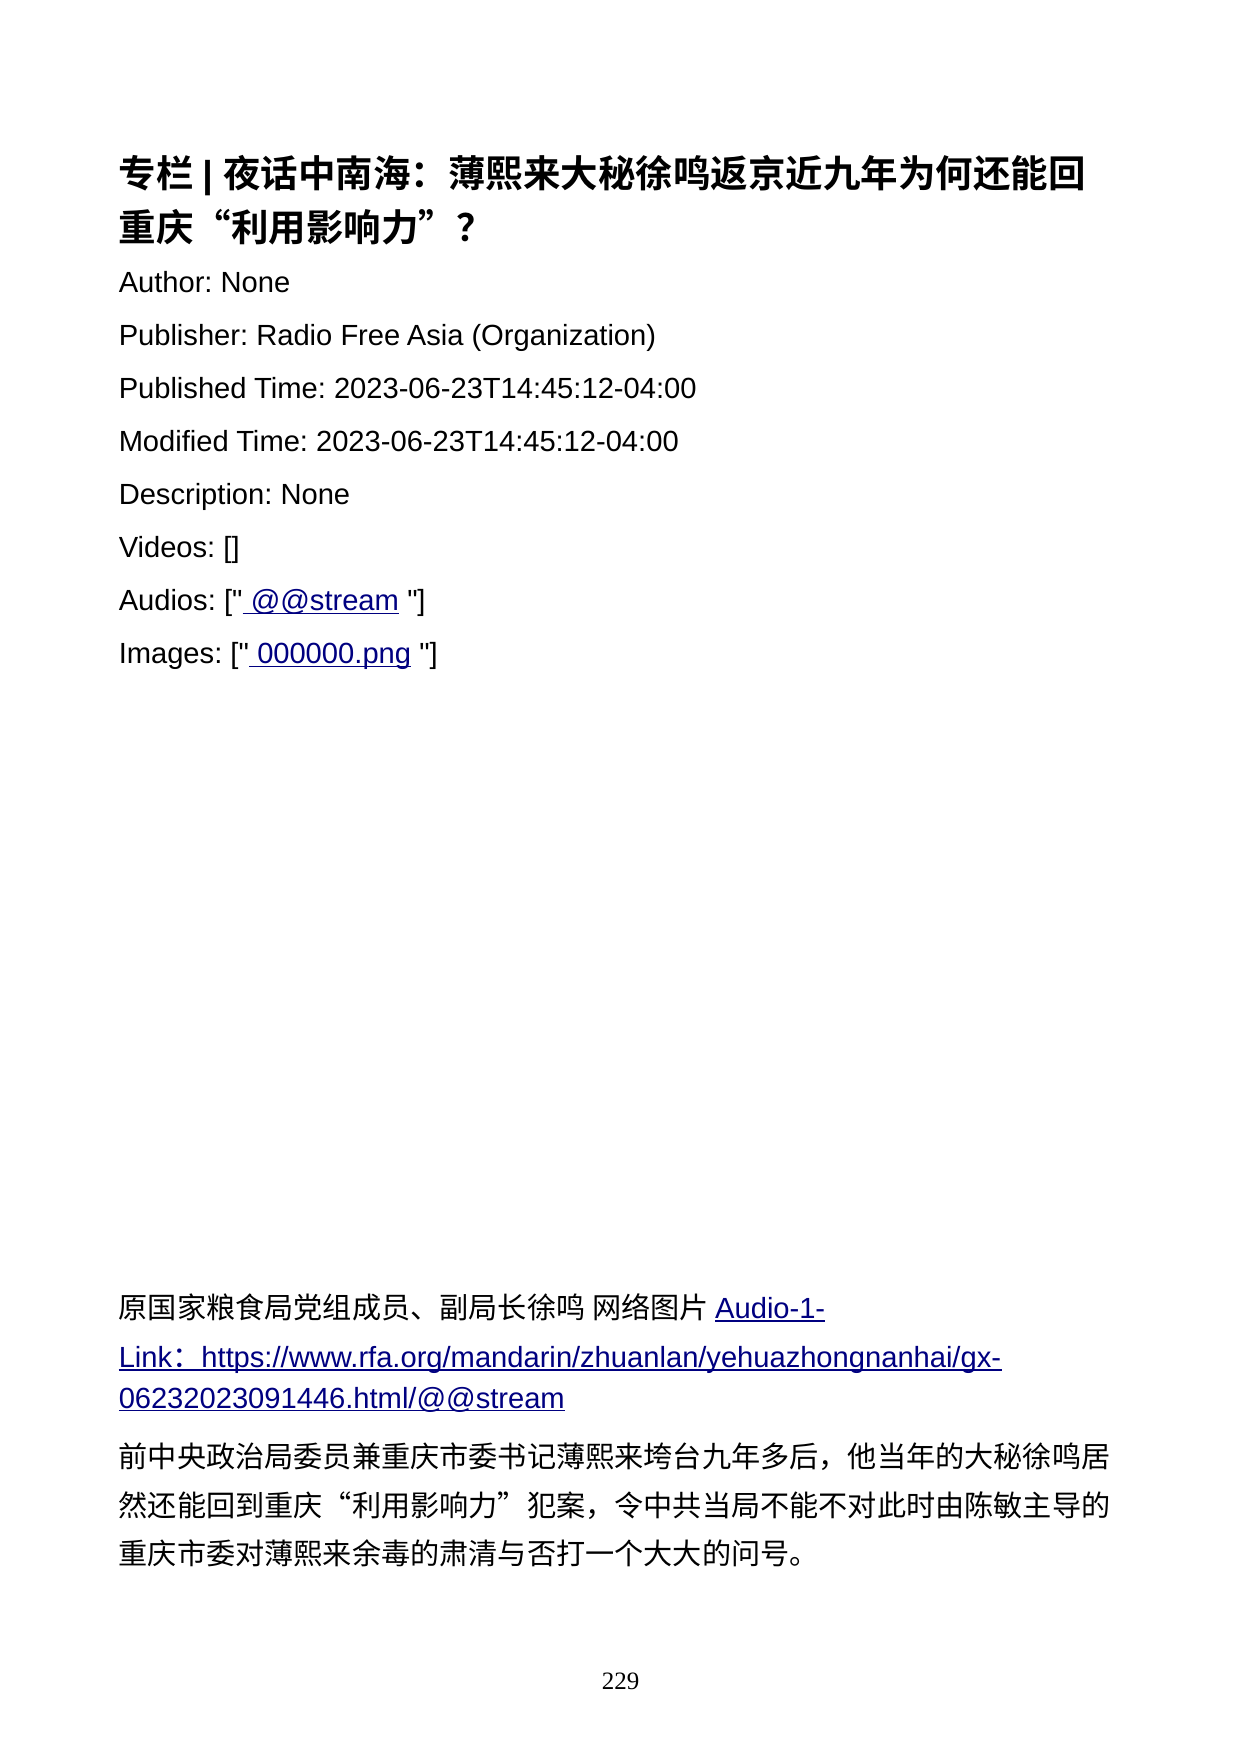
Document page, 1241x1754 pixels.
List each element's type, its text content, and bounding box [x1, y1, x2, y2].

text 原国家粮食局党组成员、副局长徐鸣 网络图片 Audio-1-Link：https://www.rfa.org/mandarin/zhuanlan/yehuazhongnanhai/gx-06232023091446.html/@@stream [118, 689, 1122, 1414]
text 前中央政治局委员兼重庆市委书记薄熙来垮台九年多后，他当年的大秘徐鸣居然还能回到重庆“利用影响力”犯案，令中共当局不能不对此时由陈敏主导的重庆市委对薄熙来余毒的肃清与否打一个大大的问号。 [118, 1434, 1122, 1573]
text Images: [" 000000.png "] [118, 636, 1122, 670]
text Audios: [" @@stream "] [118, 583, 1122, 617]
text Videos: [] [118, 530, 1122, 564]
text Modified Time: 2023-06-23T14:45:12-04:00 [118, 424, 1122, 457]
text Author: None [118, 264, 1122, 298]
text Publisher: Radio Free Asia (Organization) [118, 318, 1122, 351]
subtitle 专栏 | 夜话中南海：薄熙来大秘徐鸣返京近九年为何还能回重庆“利用影响力”？ [118, 143, 1122, 252]
text Description: None [118, 477, 1122, 511]
text Published Time: 2023-06-23T14:45:12-04:00 [118, 371, 1122, 404]
